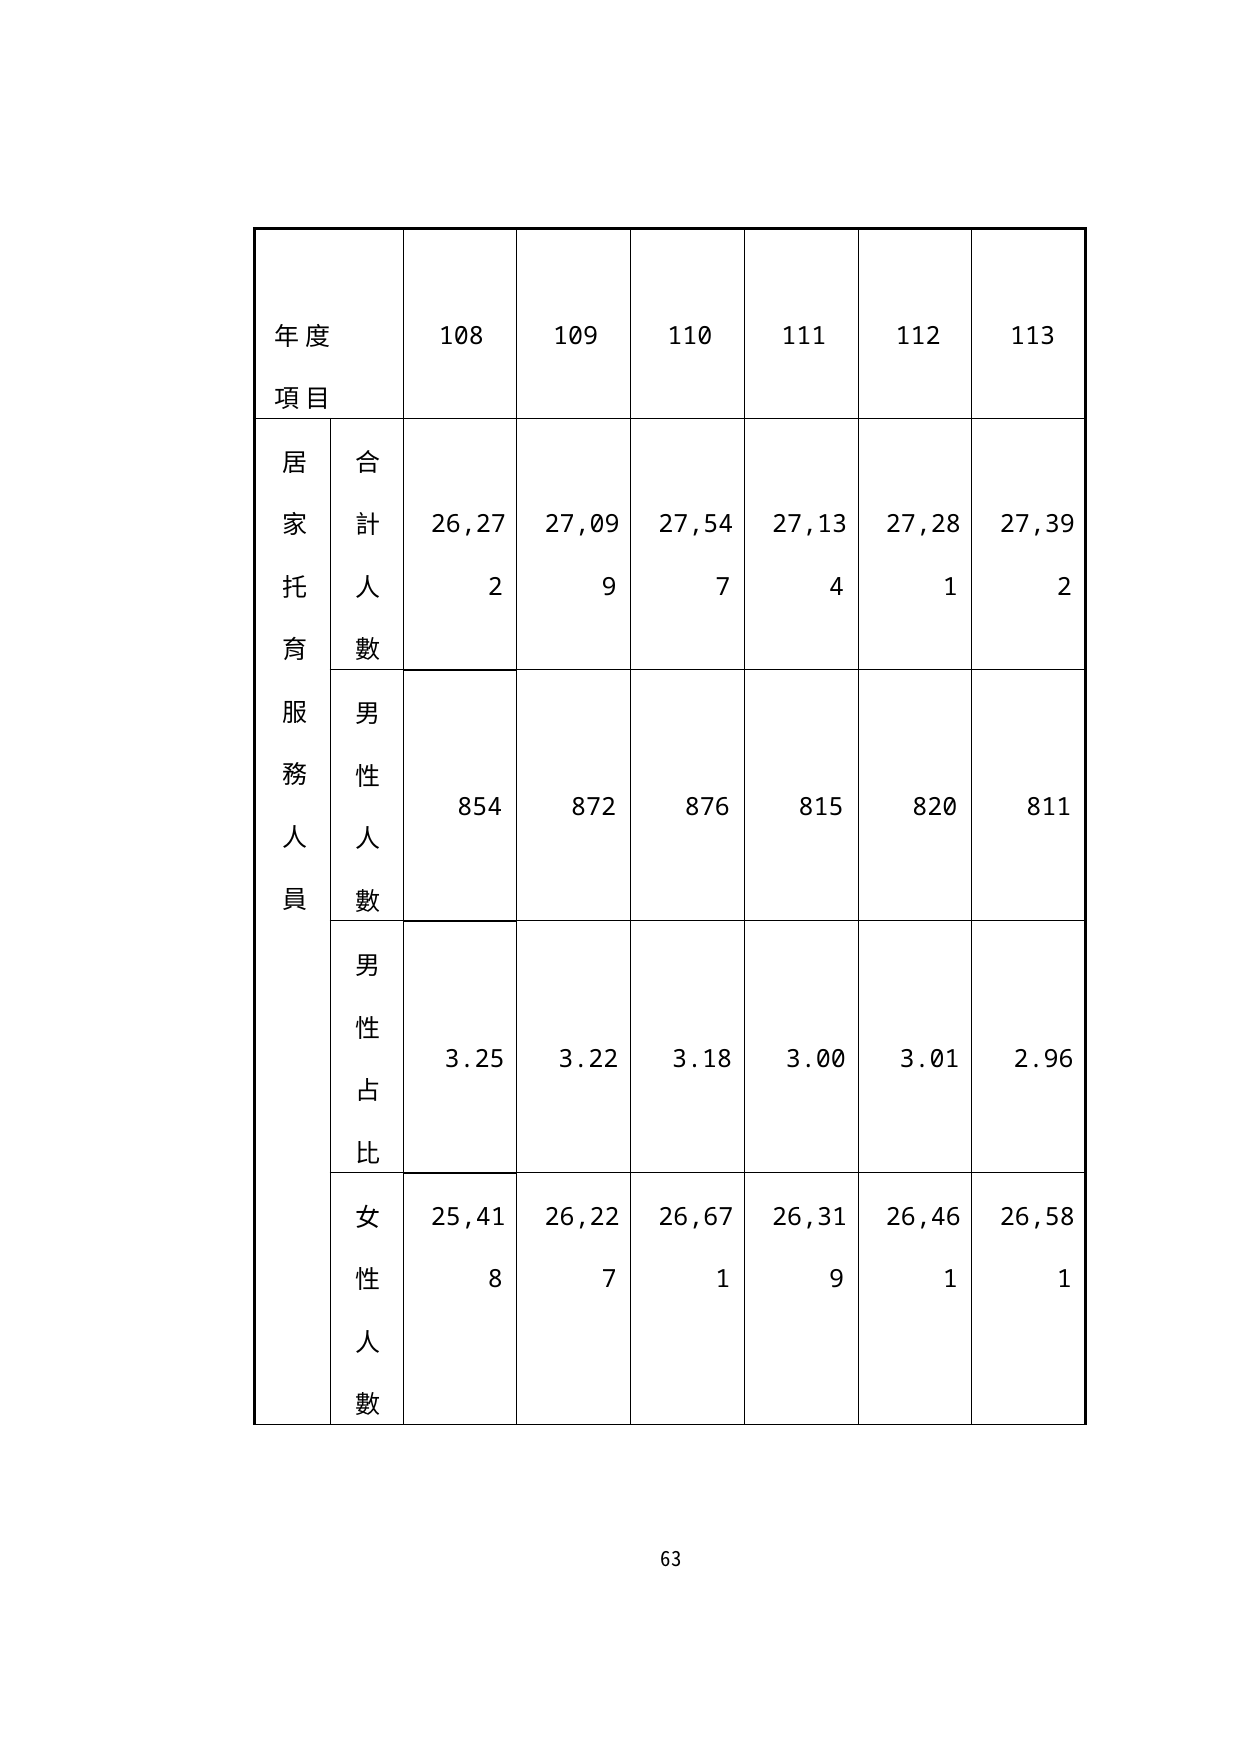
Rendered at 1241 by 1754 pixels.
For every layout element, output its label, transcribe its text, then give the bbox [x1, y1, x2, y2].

table_cell 合計人數 [331, 419, 403, 669]
table_cell 26,671 [631, 1173, 744, 1423]
table_cell 3.25 [404, 922, 516, 1172]
table_cell 27,099 [517, 419, 630, 669]
table_cell 876 [631, 670, 744, 920]
table_cell 26,461 [859, 1173, 971, 1423]
table_cell 26,272 [404, 419, 516, 669]
table_cell 男性占比 [331, 921, 403, 1172]
table_header 112 [859, 230, 971, 418]
table_cell 3.00 [745, 921, 858, 1172]
table_cell 27,134 [745, 419, 858, 669]
table_cell 27,547 [631, 419, 744, 669]
table_cell 27,281 [859, 419, 971, 669]
table_cell 3.18 [631, 921, 744, 1172]
table_cell 854 [404, 671, 516, 920]
table_cell 女性人數 [331, 1173, 403, 1423]
table_header 111 [745, 230, 858, 418]
table_cell 男性人數 [331, 670, 403, 920]
table_header 年度 項目 [256, 230, 403, 418]
table_cell 2.96 [972, 921, 1084, 1172]
table_cell 26,319 [745, 1173, 858, 1423]
table_cell 811 [972, 670, 1084, 920]
table_cell 3.01 [859, 921, 971, 1172]
table_cell 820 [859, 670, 971, 920]
table_header 109 [517, 230, 630, 418]
table_cell 25,418 [404, 1174, 516, 1423]
table_cell 3.22 [517, 921, 630, 1172]
table_cell 815 [745, 670, 858, 920]
table_cell 26,227 [517, 1173, 630, 1423]
table_cell 居家托育服務人員 [256, 419, 330, 1423]
table_cell 27,392 [972, 419, 1084, 669]
table_cell 26,581 [972, 1173, 1084, 1423]
table_header 108 [404, 230, 516, 418]
table_cell 872 [517, 670, 630, 920]
table_header 110 [631, 230, 744, 418]
table_header 113 [972, 230, 1084, 418]
